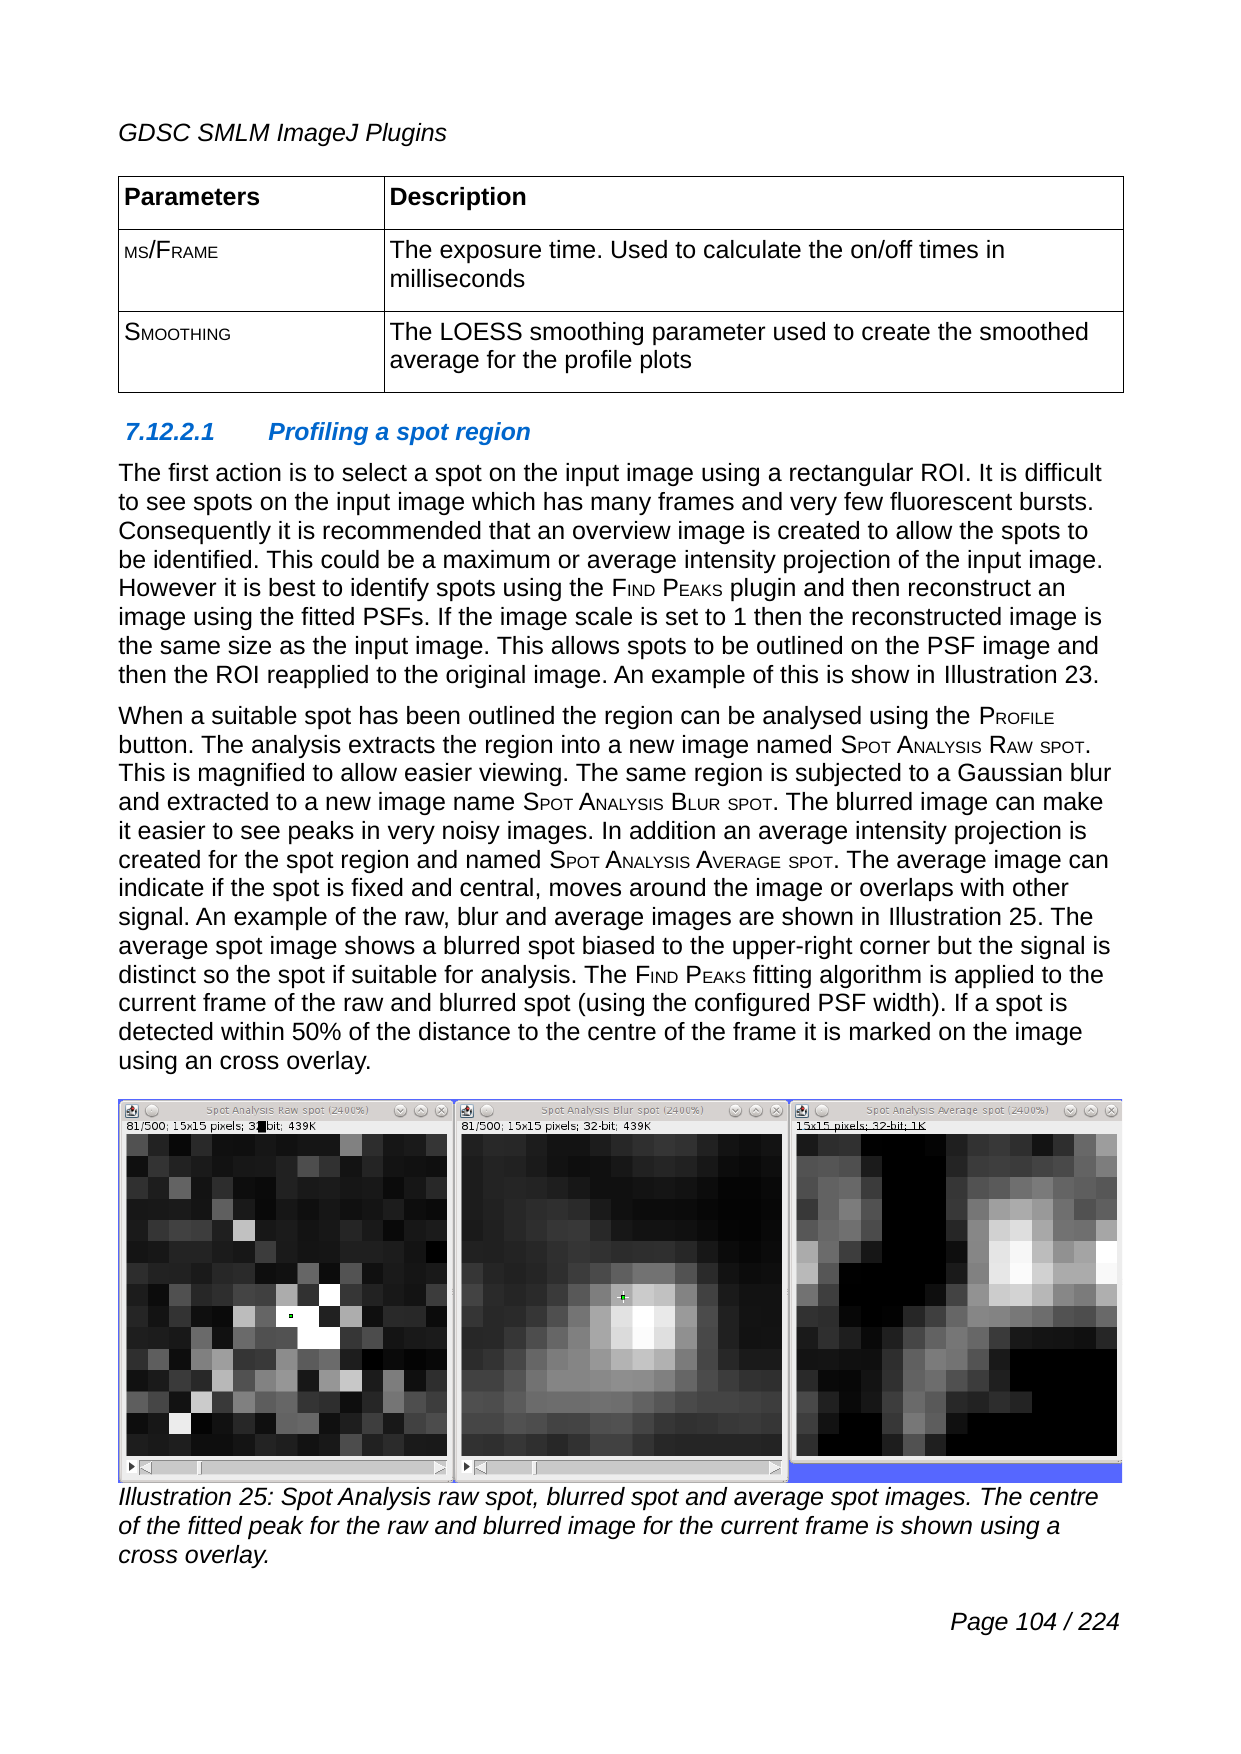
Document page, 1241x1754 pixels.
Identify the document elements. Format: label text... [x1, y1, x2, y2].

subtitle Profiling a spot region [118, 417, 1122, 446]
text When a suitable spot has been outlined the region can be analysed using the Profile button. The analysis extracts the region into a new image named Spot Analysis Raw spot. This is magnified to allow easier viewing. The same region is subjected to a Gaussian blur and extracted to a new image name Spot Analysis Blur spot. The blurred image can make it easier to see peaks in very noisy images. In addition an average intensity projection is created for the spot region and named Spot Analysis Average spot. The average image can indicate if the spot is fixed and central, moves around the image or overlaps with other signal. An example of the raw, blur and average images are shown in Illustration 25. The average spot image shows a blurred spot biased to the upper-right corner but the signal is distinct so the spot if suitable for analysis. The Find Peaks fitting algorithm is applied to the current frame of the raw and blurred spot (using the configured PSF width). If a spot is detected within 50% of the distance to the centre of the frame it is marked on the image using an cross overlay. [118, 701, 1122, 1075]
table_header Parameters [119, 177, 384, 229]
table_cell Smoothing [119, 312, 384, 392]
text The first action is to select a spot on the input image using a rectangular ROI. It is difficult to see spots on the input image which has many frames and very few fluorescent bursts. Consequently it is recommended that an overview image is created to allow the spots to be identified. This could be a maximum or average intensity projection of the input image. However it is best to identify spots using the Find Peaks plugin and then reconstruct an image using the fitted PSFs. If the image scale is set to 1 then the reconstructed image is the same size as the input image. This allows spots to be outlined on the PSF image and then the ROI reapplied to the original image. An example of this is show in Illustration 23. [118, 458, 1122, 688]
text Illustration 25: Spot Analysis raw spot, blurred spot and average spot images. The centre of the fitted peak for the raw and blurred image for the current frame is shown using a cross overlay. [118, 1483, 1122, 1568]
table_cell ms/Frame [119, 230, 384, 311]
table_cell The exposure time. Used to calculate the on/off times in milliseconds [385, 230, 1123, 311]
table_cell The LOESS smoothing parameter used to create the smoothed average for the profile plots [385, 312, 1123, 392]
picture [118, 1099, 1123, 1483]
table_header Description [385, 177, 1123, 229]
